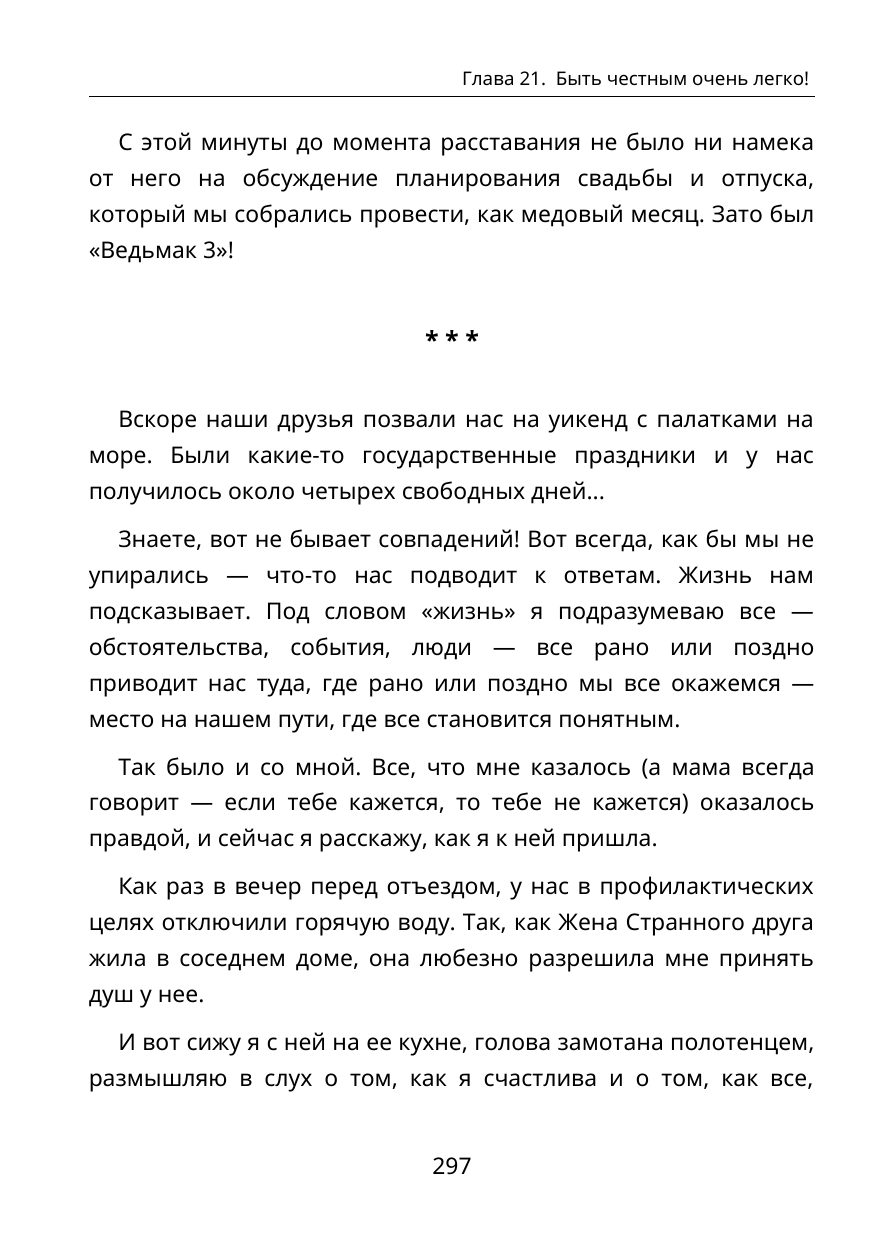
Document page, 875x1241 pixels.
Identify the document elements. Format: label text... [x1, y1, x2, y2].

subtitle * * * [88, 323, 815, 357]
text С этой минуты до момента расставания не было ни намека от него на обсуждение планирования свадьбы и отпуска, который мы собрались провести, как медовый месяц. Зато был «Ведьмак 3»! [88, 126, 815, 265]
text И вот сижу я с ней на ее кухне, голова замотана полотенцем, размышляю в слух о том, как я счастлива и о том, как все, [88, 1026, 815, 1093]
text Знаете, вот не бывает совпадений! Вот всегда, как бы мы не упирались — что-то нас подводит к ответам. Жизнь нам подсказывает. Под словом «жизнь» я подразумеваю все — обстоятельства, события, люди — все рано или поздно приводит нас туда, где рано или поздно мы все окажемся — место на нашем пути, где все становится понятным. [88, 523, 815, 734]
text Вскоре наши друзья позвали нас на уикенд с палатками на море. Были какие-то государственные праздники и у нас получилось около четырех свободных дней... [88, 403, 815, 507]
text Как раз в вечер перед отъездом, у нас в профилактических целях отключили горячую воду. Так, как Жена Странного друга жила в соседнем доме, она любезно разрешила мне принять душ у нее. [88, 870, 815, 1009]
text Так было и со мной. Все, что мне казалось (а мама всегда говорит — если тебе кажется, то тебе не кажется) оказалось правдой, и сейчас я расскажу, как я к ней пришла. [88, 750, 815, 853]
